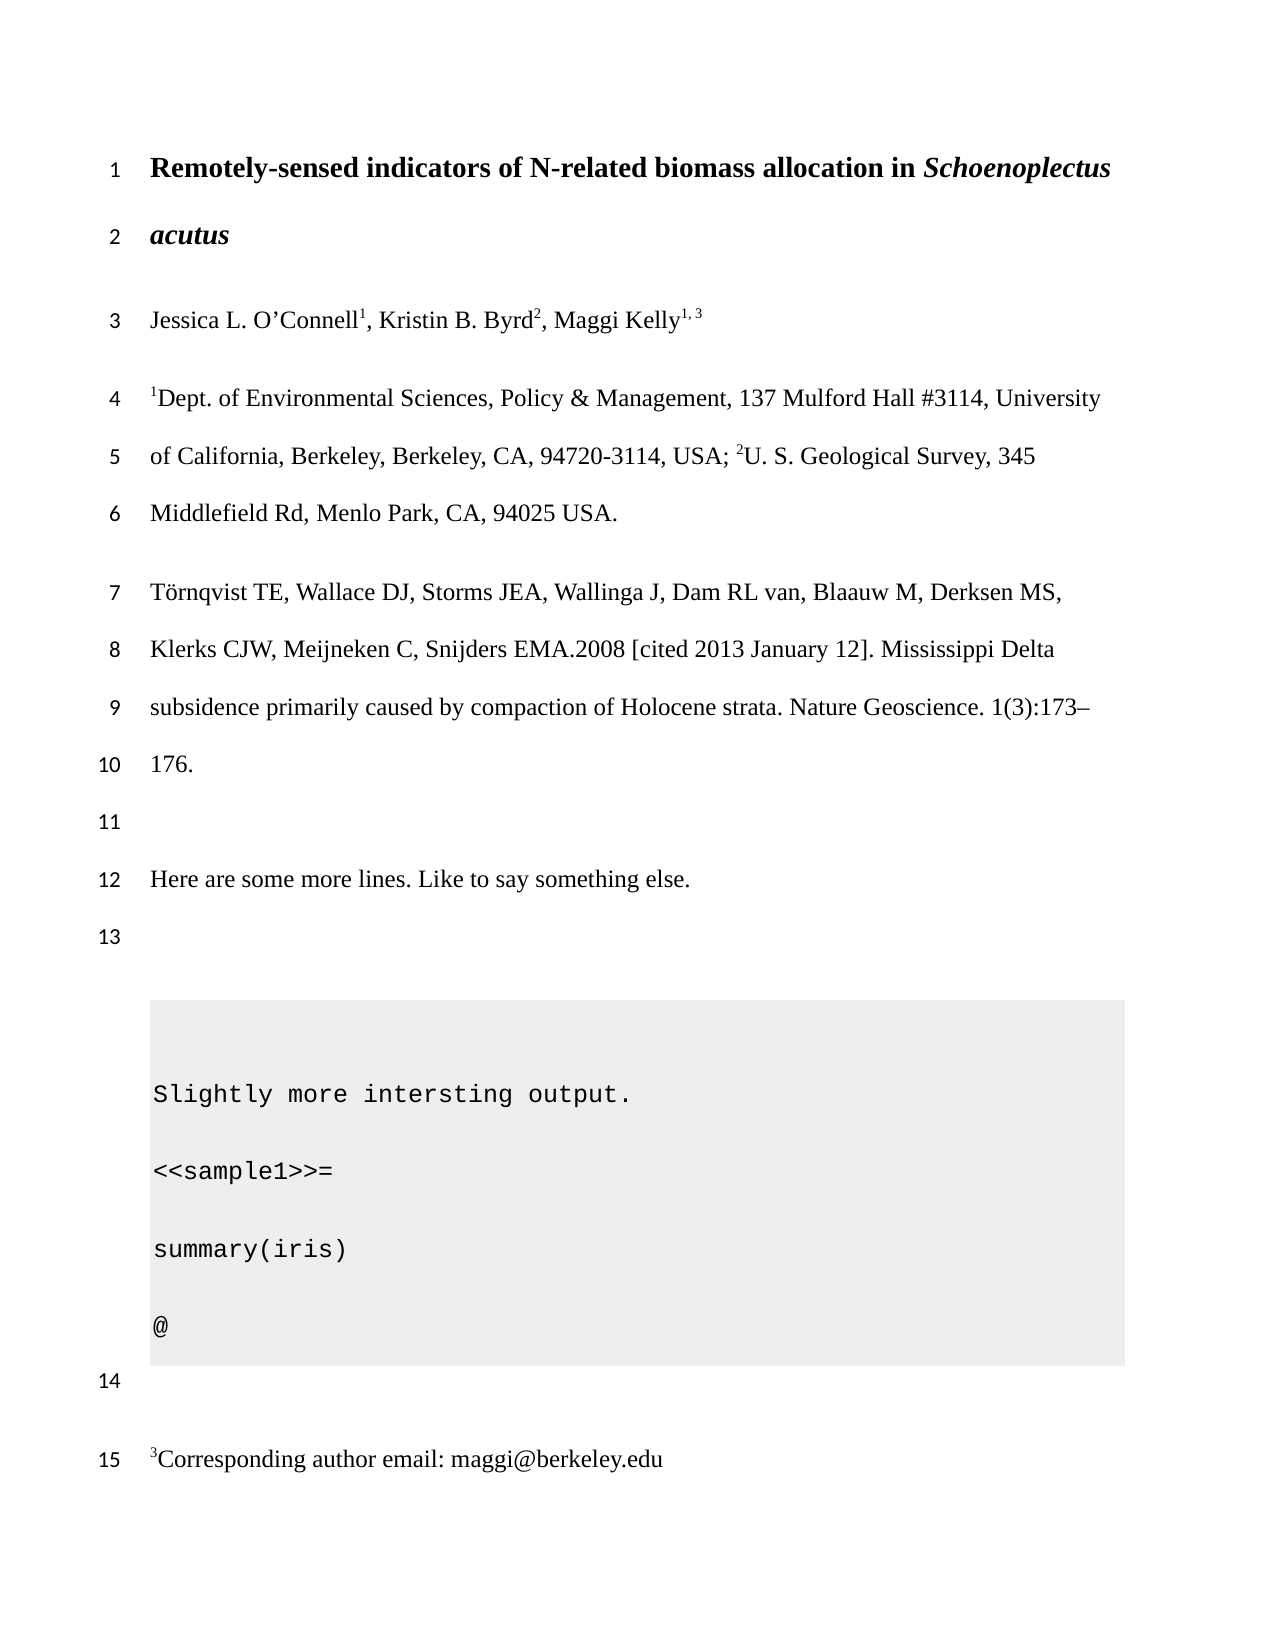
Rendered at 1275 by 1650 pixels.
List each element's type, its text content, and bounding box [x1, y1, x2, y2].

text 1Dept. of Environmental Sciences, Policy & Management, 137 Mulford Hall #3114, University of California, Berkeley, Berkeley, CA, 94720-3114, USA; 2U. S. Geological Survey, 345 Middlefield Rd, Menlo Park, CA, 94025 USA. [150, 383, 1125, 527]
text 3Corresponding author email: maggi@berkeley.edu [150, 1444, 1125, 1473]
text Jessica L. O’Connell1, Kristin B. Byrd2, Maggi Kelly1, 3 [150, 305, 1125, 334]
table_header Slightly more intersting output. <<sample1>>= summary(iris) @ [150, 1000, 1125, 1366]
text Törnqvist TE, Wallace DJ, Storms JEA, Wallinga J, Dam RL van, Blaauw M, Derksen MS, Klerks CJW, Meijneken C, Snijders EMA.2008 [cited 2013 January 12]. Mississippi Delta subsidence primarily caused by compaction of Holocene strata. Nature Geoscience. 1(3):173–176. [150, 577, 1125, 778]
text Here are some more lines. Like to say something else. [150, 864, 1125, 893]
text Remotely-sensed indicators of N-related biomass allocation in Schoenoplectus acutus [150, 150, 1125, 251]
